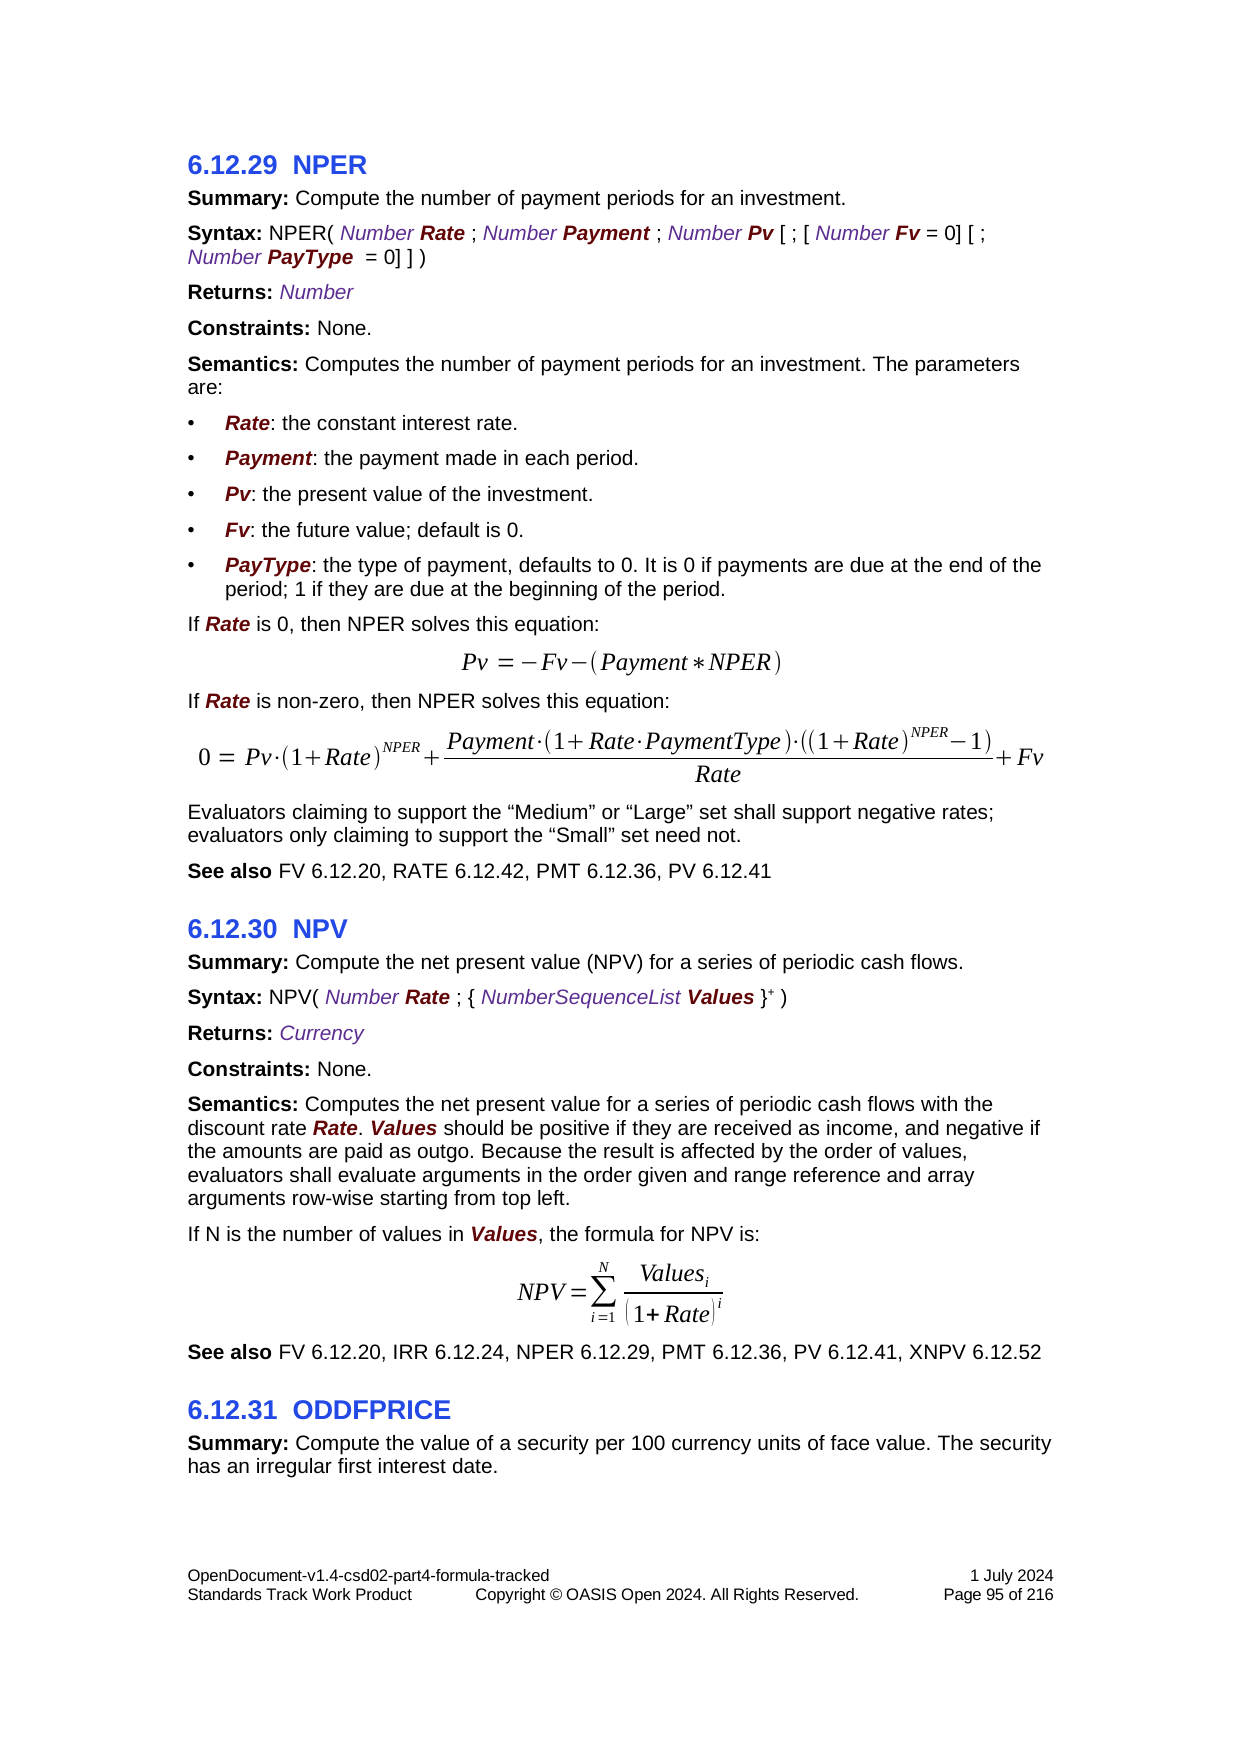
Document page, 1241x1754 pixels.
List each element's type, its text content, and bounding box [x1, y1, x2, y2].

subtitle ODDFPRICE [187, 1395, 1053, 1425]
text Syntax: NPV( Number Rate ; { NumberSequenceList Values }+ ) [187, 986, 1053, 1009]
text Semantics: Computes the net present value for a series of periodic cash flows with the discount rate Rate. Values should be positive if they are received as income, and negative if the amounts are paid as outgo. Because the result is affected by the order of values, evaluators shall evaluate arguments in the order given and range reference and array arguments row-wise starting from top left. [187, 1093, 1053, 1210]
text See also FV 6.12.20, IRR 6.12.24, NPER 6.12.29, PMT 6.12.36, PV 6.12.41, XNPV 6.12.52 [187, 1341, 1053, 1364]
text Constraints: None. [187, 1057, 1053, 1081]
subtitle NPV [187, 914, 1053, 944]
text If N is the number of values in Values, the formula for NPV is: [187, 1222, 1053, 1246]
subtitle NPER [187, 150, 1053, 180]
text If Rate is 0, then NPER solves this equation: [187, 613, 1053, 636]
text Summary: Compute the number of payment periods for an investment. [187, 186, 1053, 209]
text Returns: Currency [187, 1021, 1053, 1045]
text Semantics: Computes the number of payment periods for an investment. The parameters are: [187, 352, 1053, 399]
list Fv: the future value; default is 0. [187, 518, 1053, 542]
text See also FV 6.12.20, RATE 6.12.42, PMT 6.12.36, PV 6.12.41 [187, 859, 1053, 883]
text Returns: Number [187, 281, 1053, 304]
list PayType: the type of payment, defaults to 0. It is 0 if payments are due at the end of the period; 1 if they are due at the beginning of the period. [187, 554, 1053, 601]
text Summary: Compute the net present value (NPV) for a series of periodic cash flows. [187, 950, 1053, 974]
text Syntax: NPER( Number Rate ; Number Payment ; Number Pv [ ; [ Number Fv = 0] [ ; Number PayType = 0] ] ) [187, 222, 1053, 269]
text Summary: Compute the value of a security per 100 currency units of face value. The security has an irregular first interest date. [187, 1431, 1053, 1478]
list Payment: the payment made in each period. [187, 447, 1053, 470]
text Constraints: None. [187, 316, 1053, 340]
list Pv: the present value of the investment. [187, 482, 1053, 506]
list Rate: the constant interest rate. [187, 411, 1053, 435]
text If Rate is non-zero, then NPER solves this equation: [187, 689, 1053, 713]
text Evaluators claiming to support the “Medium” or “Large” set shall support negative rates; evaluators only claiming to support the “Small” set need not. [187, 800, 1053, 847]
